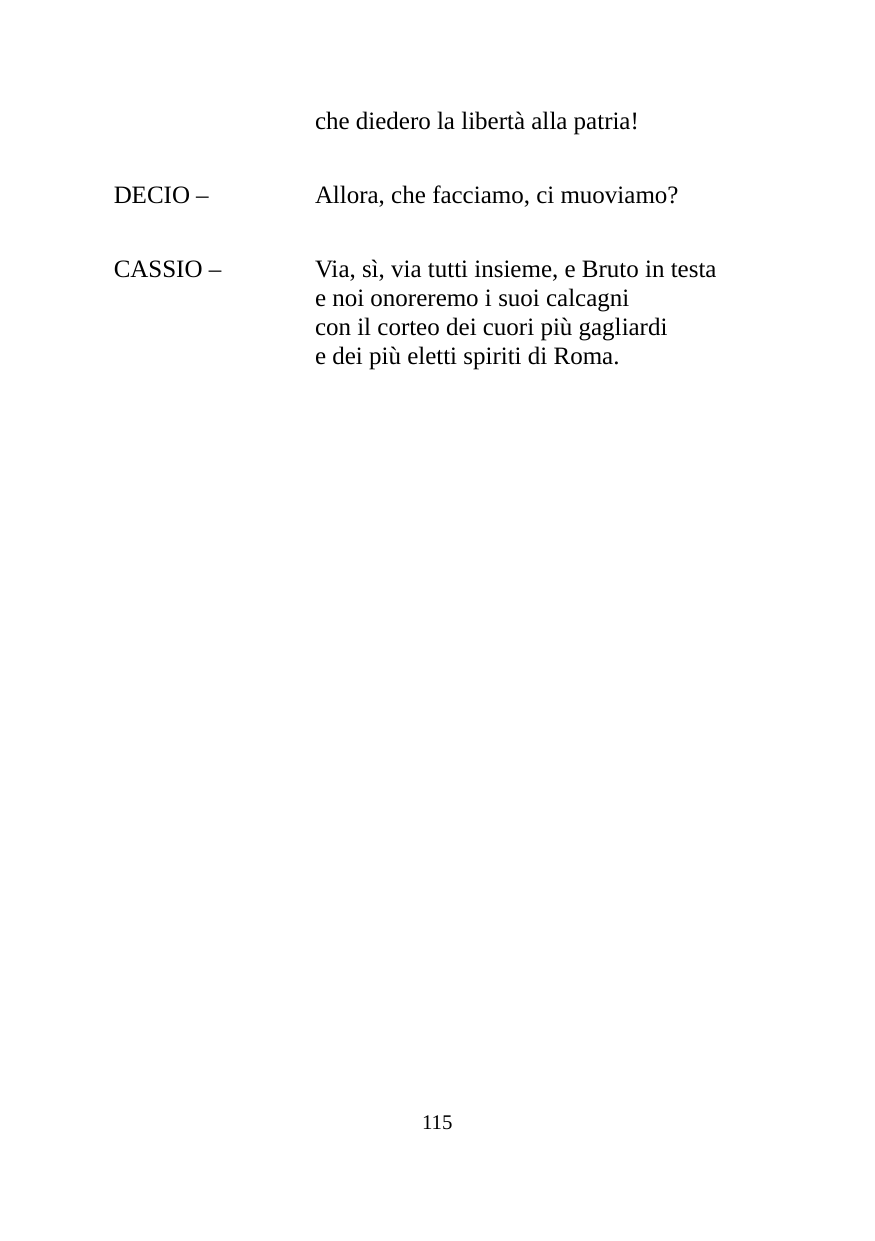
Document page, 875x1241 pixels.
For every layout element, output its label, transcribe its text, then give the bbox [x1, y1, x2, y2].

table_cell Via, sì, via tutti insieme, e Bruto in testa e noi onoreremo i suoi calcagni con il corteo dei cuori più gagliardi e dei più eletti spiriti di Roma. [308, 255, 768, 415]
table_cell CASSIO – [106, 255, 307, 415]
table_cell Allora, che facciamo, ci muoviamo? [308, 180, 768, 254]
table_cell DECIO – [106, 180, 307, 254]
table_cell che diedero la libertà alla patria! [308, 106, 768, 180]
table_cell [106, 106, 307, 180]
